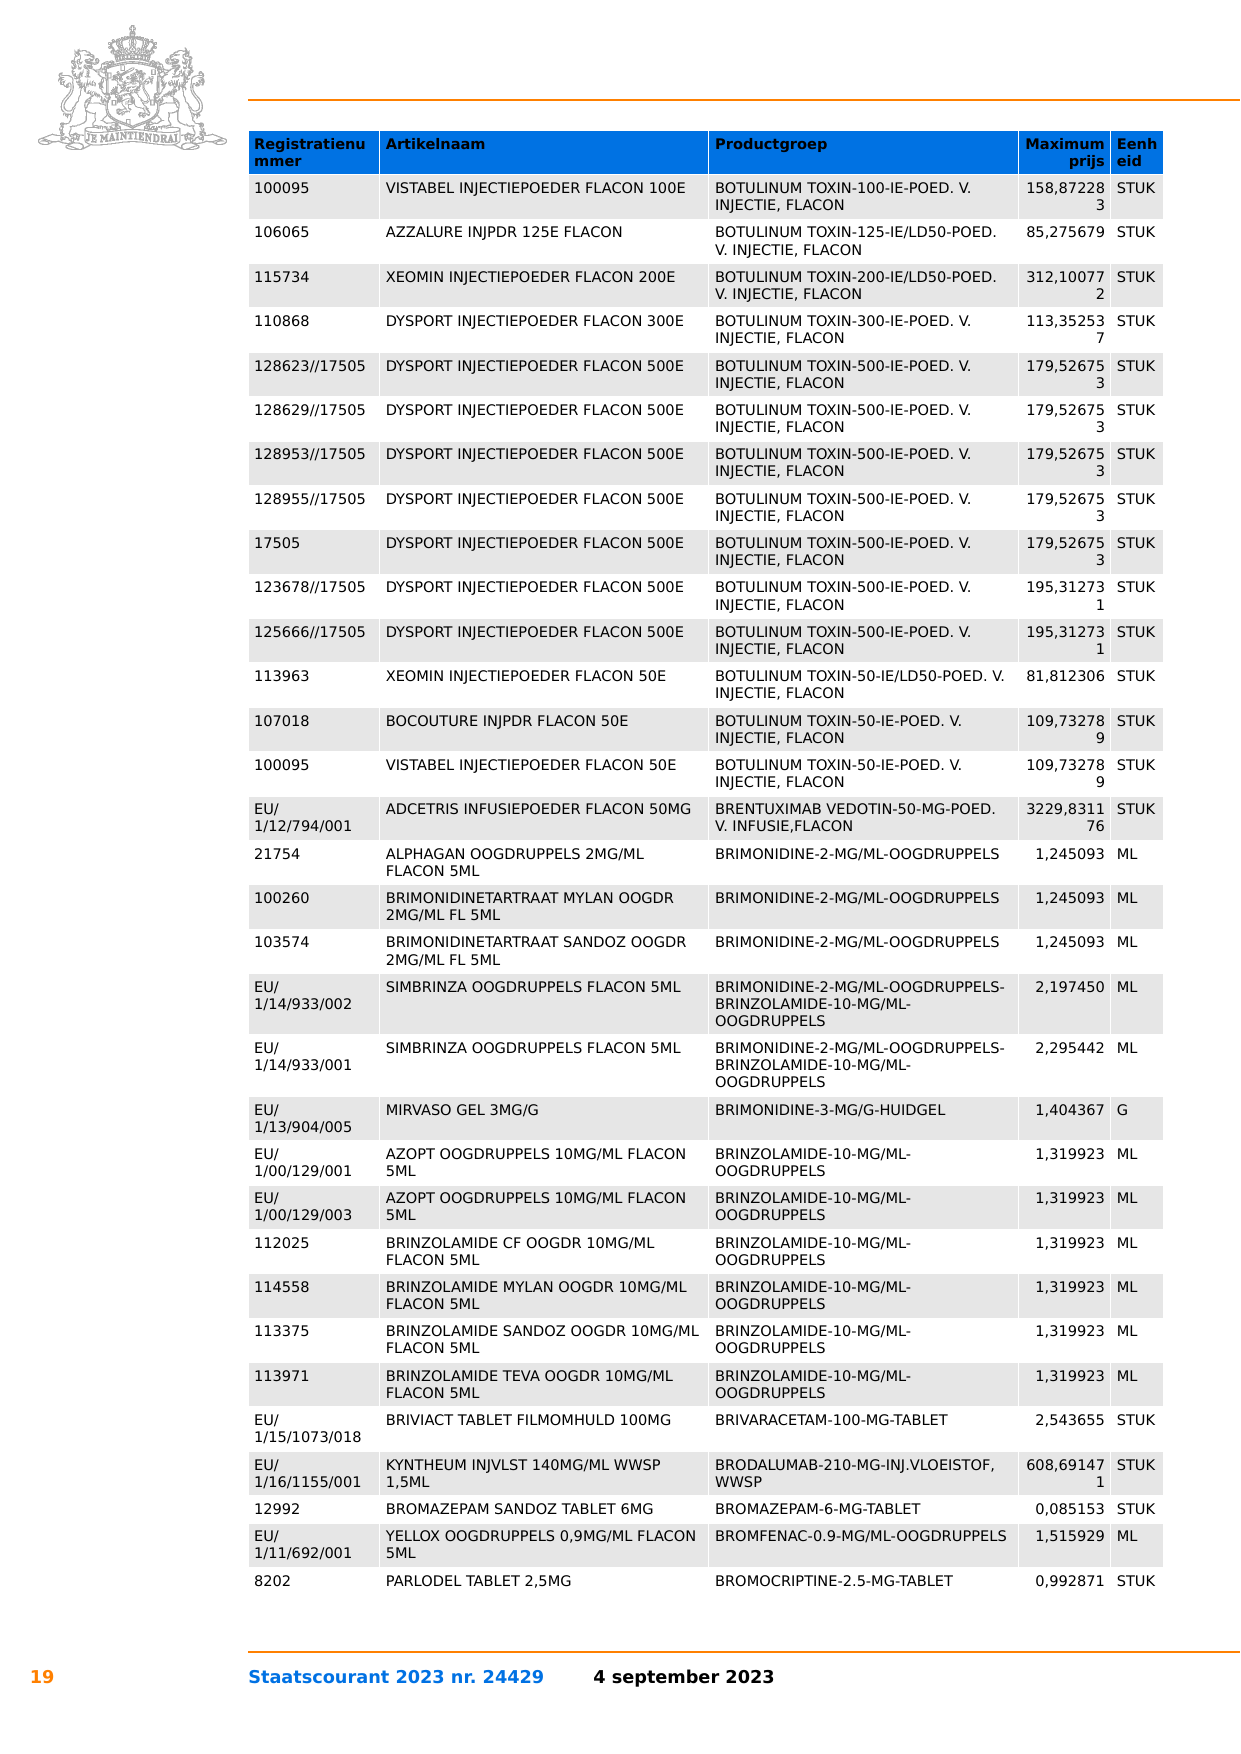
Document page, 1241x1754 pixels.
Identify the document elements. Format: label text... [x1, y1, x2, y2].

table_cell 113375 [249, 1319, 379, 1362]
table_cell ML [1111, 1274, 1163, 1318]
table_cell ML [1111, 1319, 1163, 1362]
table_cell BROMOCRIPTINE-2.5-MG-TABLET [709, 1568, 1018, 1594]
table_header Maximumprijs [1019, 131, 1110, 174]
table_cell 8202 [249, 1568, 379, 1594]
table_cell 115734 [249, 264, 379, 307]
table_cell ML [1111, 1186, 1163, 1229]
table_cell STUK [1111, 664, 1163, 707]
table_cell 128955//17505 [249, 486, 379, 529]
table_cell 109,732789 [1019, 708, 1110, 751]
table_cell BOTULINUM TOXIN-500-IE-POED. V. INJECTIE, FLACON [709, 442, 1018, 485]
table_cell EU/1/12/794/001 [249, 797, 379, 840]
table_cell EU/1/14/933/002 [249, 974, 379, 1034]
table_cell EU/1/13/904/005 [249, 1097, 379, 1140]
table_cell DYSPORT INJECTIEPOEDER FLACON 500E [380, 575, 708, 618]
table_cell 1,319923 [1019, 1319, 1110, 1362]
table_cell 107018 [249, 708, 379, 751]
table_cell BOTULINUM TOXIN-100-IE-POED. V. INJECTIE, FLACON [709, 175, 1018, 219]
table_cell DYSPORT INJECTIEPOEDER FLACON 500E [380, 397, 708, 441]
table_cell BRIMONIDINETARTRAAT MYLAN OOGDR 2MG/ML FL 5ML [380, 885, 708, 929]
table_cell ML [1111, 1363, 1163, 1406]
table_cell BOTULINUM TOXIN-50-IE-POED. V. INJECTIE, FLACON [709, 708, 1018, 751]
table_cell BOTULINUM TOXIN-500-IE-POED. V. INJECTIE, FLACON [709, 575, 1018, 618]
table_cell 3229,831176 [1019, 797, 1110, 840]
table_cell BOTULINUM TOXIN-200-IE/LD50-POED. V. INJECTIE, FLACON [709, 264, 1018, 307]
table_cell STUK [1111, 752, 1163, 796]
table_cell KYNTHEUM INJVLST 140MG/ML WWSP 1,5ML [380, 1452, 708, 1495]
table_cell 195,312731 [1019, 575, 1110, 618]
table_cell STUK [1111, 442, 1163, 485]
table_cell 113,352537 [1019, 309, 1110, 352]
table_cell 128953//17505 [249, 442, 379, 485]
table_cell EU/1/14/933/001 [249, 1035, 379, 1096]
table_cell SIMBRINZA OOGDRUPPELS FLACON 5ML [380, 974, 708, 1034]
table_cell BRIMONIDINETARTRAAT SANDOZ OOGDR 2MG/ML FL 5ML [380, 930, 708, 973]
table_cell STUK [1111, 264, 1163, 307]
table_cell EU/1/11/692/001 [249, 1524, 379, 1567]
table_cell 100095 [249, 752, 379, 796]
table_cell BOCOUTURE INJPDR FLACON 50E [380, 708, 708, 751]
table_cell 0,992871 [1019, 1568, 1110, 1594]
table_cell 312,100772 [1019, 264, 1110, 307]
table_cell STUK [1111, 1568, 1163, 1594]
table_cell BOTULINUM TOXIN-500-IE-POED. V. INJECTIE, FLACON [709, 486, 1018, 529]
table_cell 100260 [249, 885, 379, 929]
table_cell 109,732789 [1019, 752, 1110, 796]
table_cell STUK [1111, 708, 1163, 751]
table_cell 179,526753 [1019, 486, 1110, 529]
table_cell 195,312731 [1019, 619, 1110, 662]
table_cell ADCETRIS INFUSIEPOEDER FLACON 50MG [380, 797, 708, 840]
table_header Productgroep [709, 131, 1018, 174]
table_cell ML [1111, 1141, 1163, 1184]
table_cell STUK [1111, 530, 1163, 574]
table_cell 2,543655 [1019, 1408, 1110, 1451]
table_cell DYSPORT INJECTIEPOEDER FLACON 500E [380, 486, 708, 529]
table_cell XEOMIN INJECTIEPOEDER FLACON 50E [380, 664, 708, 707]
table_cell BOTULINUM TOXIN-500-IE-POED. V. INJECTIE, FLACON [709, 353, 1018, 396]
table_cell STUK [1111, 397, 1163, 441]
table_cell BRINZOLAMIDE-10-MG/ML-OOGDRUPPELS [709, 1230, 1018, 1273]
table_cell 21754 [249, 841, 379, 884]
table_cell 113971 [249, 1363, 379, 1406]
table_header Registratienummer [249, 131, 379, 174]
table_cell BRINZOLAMIDE-10-MG/ML-OOGDRUPPELS [709, 1274, 1018, 1318]
table_cell 1,245093 [1019, 885, 1110, 929]
table_cell ML [1111, 974, 1163, 1034]
table_cell AZZALURE INJPDR 125E FLACON [380, 220, 708, 263]
table_cell PARLODEL TABLET 2,5MG [380, 1568, 708, 1594]
table_cell ML [1111, 1524, 1163, 1567]
table_cell ML [1111, 930, 1163, 973]
table_cell STUK [1111, 220, 1163, 263]
table_cell STUK [1111, 309, 1163, 352]
table_cell 114558 [249, 1274, 379, 1318]
table_cell STUK [1111, 1408, 1163, 1451]
table_cell DYSPORT INJECTIEPOEDER FLACON 500E [380, 530, 708, 574]
table_cell BOTULINUM TOXIN-125-IE/LD50-POED. V. INJECTIE, FLACON [709, 220, 1018, 263]
table_cell DYSPORT INJECTIEPOEDER FLACON 500E [380, 619, 708, 662]
table_cell EU/1/16/1155/001 [249, 1452, 379, 1495]
table_cell STUK [1111, 175, 1163, 219]
table_cell ML [1111, 1035, 1163, 1096]
table_cell BRIMONIDINE-2-MG/ML-OOGDRUPPELS-BRINZOLAMIDE-10-MG/ML-OOGDRUPPELS [709, 974, 1018, 1034]
table_cell XEOMIN INJECTIEPOEDER FLACON 200E [380, 264, 708, 307]
table_cell BRIMONIDINE-3-MG/G-HUIDGEL [709, 1097, 1018, 1140]
table_cell ML [1111, 1230, 1163, 1273]
table_cell BRINZOLAMIDE MYLAN OOGDR 10MG/ML FLACON 5ML [380, 1274, 708, 1318]
table_cell 12992 [249, 1496, 379, 1522]
table_cell AZOPT OOGDRUPPELS 10MG/ML FLACON 5ML [380, 1186, 708, 1229]
table_cell STUK [1111, 619, 1163, 662]
table_cell 17505 [249, 530, 379, 574]
table_cell 2,295442 [1019, 1035, 1110, 1096]
table_cell DYSPORT INJECTIEPOEDER FLACON 300E [380, 309, 708, 352]
table_cell AZOPT OOGDRUPPELS 10MG/ML FLACON 5ML [380, 1141, 708, 1184]
table_cell 1,515929 [1019, 1524, 1110, 1567]
table_cell BRINZOLAMIDE-10-MG/ML-OOGDRUPPELS [709, 1141, 1018, 1184]
table_cell ALPHAGAN OOGDRUPPELS 2MG/ML FLACON 5ML [380, 841, 708, 884]
table_header Eenheid [1111, 131, 1163, 174]
table_cell BOTULINUM TOXIN-500-IE-POED. V. INJECTIE, FLACON [709, 397, 1018, 441]
table_cell DYSPORT INJECTIEPOEDER FLACON 500E [380, 353, 708, 396]
table_cell BRIMONIDINE-2-MG/ML-OOGDRUPPELS-BRINZOLAMIDE-10-MG/ML-OOGDRUPPELS [709, 1035, 1018, 1096]
table_cell 128629//17505 [249, 397, 379, 441]
table_cell 179,526753 [1019, 530, 1110, 574]
table_cell 179,526753 [1019, 353, 1110, 396]
table_cell BRIVARACETAM-100-MG-TABLET [709, 1408, 1018, 1451]
table_cell 1,245093 [1019, 930, 1110, 973]
table_cell 1,404367 [1019, 1097, 1110, 1140]
table_cell 179,526753 [1019, 442, 1110, 485]
table_cell 128623//17505 [249, 353, 379, 396]
table_cell BRINZOLAMIDE-10-MG/ML-OOGDRUPPELS [709, 1319, 1018, 1362]
table_cell 106065 [249, 220, 379, 263]
table_cell DYSPORT INJECTIEPOEDER FLACON 500E [380, 442, 708, 485]
table_cell BOTULINUM TOXIN-500-IE-POED. V. INJECTIE, FLACON [709, 619, 1018, 662]
table_cell MIRVASO GEL 3MG/G [380, 1097, 708, 1140]
table_cell BROMAZEPAM-6-MG-TABLET [709, 1496, 1018, 1522]
table_cell 103574 [249, 930, 379, 973]
table_cell 113963 [249, 664, 379, 707]
table_cell VISTABEL INJECTIEPOEDER FLACON 100E [380, 175, 708, 219]
table_cell 0,085153 [1019, 1496, 1110, 1522]
table_cell 112025 [249, 1230, 379, 1273]
table_cell G [1111, 1097, 1163, 1140]
table_cell BOTULINUM TOXIN-50-IE/LD50-POED. V. INJECTIE, FLACON [709, 664, 1018, 707]
table_cell 1,319923 [1019, 1141, 1110, 1184]
table_cell 1,319923 [1019, 1363, 1110, 1406]
table_cell BRINZOLAMIDE SANDOZ OOGDR 10MG/ML FLACON 5ML [380, 1319, 708, 1362]
table_cell 81,812306 [1019, 664, 1110, 707]
table_cell STUK [1111, 353, 1163, 396]
table_cell BRINZOLAMIDE-10-MG/ML-OOGDRUPPELS [709, 1186, 1018, 1229]
table_cell EU/1/15/1073/018 [249, 1408, 379, 1451]
table_cell 179,526753 [1019, 397, 1110, 441]
table_cell BOTULINUM TOXIN-50-IE-POED. V. INJECTIE, FLACON [709, 752, 1018, 796]
table_cell 608,691471 [1019, 1452, 1110, 1495]
table_cell EU/1/00/129/001 [249, 1141, 379, 1184]
table_cell EU/1/00/129/003 [249, 1186, 379, 1229]
table_cell SIMBRINZA OOGDRUPPELS FLACON 5ML [380, 1035, 708, 1096]
table_cell STUK [1111, 575, 1163, 618]
table_cell 1,319923 [1019, 1274, 1110, 1318]
table_cell 1,245093 [1019, 841, 1110, 884]
table_cell STUK [1111, 1496, 1163, 1522]
table_cell BRIMONIDINE-2-MG/ML-OOGDRUPPELS [709, 841, 1018, 884]
table_cell 1,319923 [1019, 1186, 1110, 1229]
table_cell YELLOX OOGDRUPPELS 0,9MG/ML FLACON 5ML [380, 1524, 708, 1567]
table_cell BRINZOLAMIDE CF OOGDR 10MG/ML FLACON 5ML [380, 1230, 708, 1273]
table_cell BRIVIACT TABLET FILMOMHULD 100MG [380, 1408, 708, 1451]
table_header Artikelnaam [380, 131, 708, 174]
table_cell STUK [1111, 797, 1163, 840]
table_cell 2,197450 [1019, 974, 1110, 1034]
table_cell BROMFENAC-0.9-MG/ML-OOGDRUPPELS [709, 1524, 1018, 1567]
table_cell BRINZOLAMIDE-10-MG/ML-OOGDRUPPELS [709, 1363, 1018, 1406]
table_cell 123678//17505 [249, 575, 379, 618]
table_cell 85,275679 [1019, 220, 1110, 263]
table_cell BRINZOLAMIDE TEVA OOGDR 10MG/ML FLACON 5ML [380, 1363, 708, 1406]
table_cell BOTULINUM TOXIN-500-IE-POED. V. INJECTIE, FLACON [709, 530, 1018, 574]
picture [38, 25, 227, 150]
table_cell STUK [1111, 486, 1163, 529]
table_cell BRENTUXIMAB VEDOTIN-50-MG-POED. V. INFUSIE,FLACON [709, 797, 1018, 840]
table_cell ML [1111, 885, 1163, 929]
table_cell 125666//17505 [249, 619, 379, 662]
table_cell 158,872283 [1019, 175, 1110, 219]
table_cell 100095 [249, 175, 379, 219]
table_cell BROMAZEPAM SANDOZ TABLET 6MG [380, 1496, 708, 1522]
table_cell 1,319923 [1019, 1230, 1110, 1273]
table_cell STUK [1111, 1452, 1163, 1495]
table_cell BRIMONIDINE-2-MG/ML-OOGDRUPPELS [709, 885, 1018, 929]
table_cell BOTULINUM TOXIN-300-IE-POED. V. INJECTIE, FLACON [709, 309, 1018, 352]
table_cell BRODALUMAB-210-MG-INJ.VLOEISTOF, WWSP [709, 1452, 1018, 1495]
table_cell VISTABEL INJECTIEPOEDER FLACON 50E [380, 752, 708, 796]
table_cell BRIMONIDINE-2-MG/ML-OOGDRUPPELS [709, 930, 1018, 973]
table_cell 110868 [249, 309, 379, 352]
table_cell ML [1111, 841, 1163, 884]
